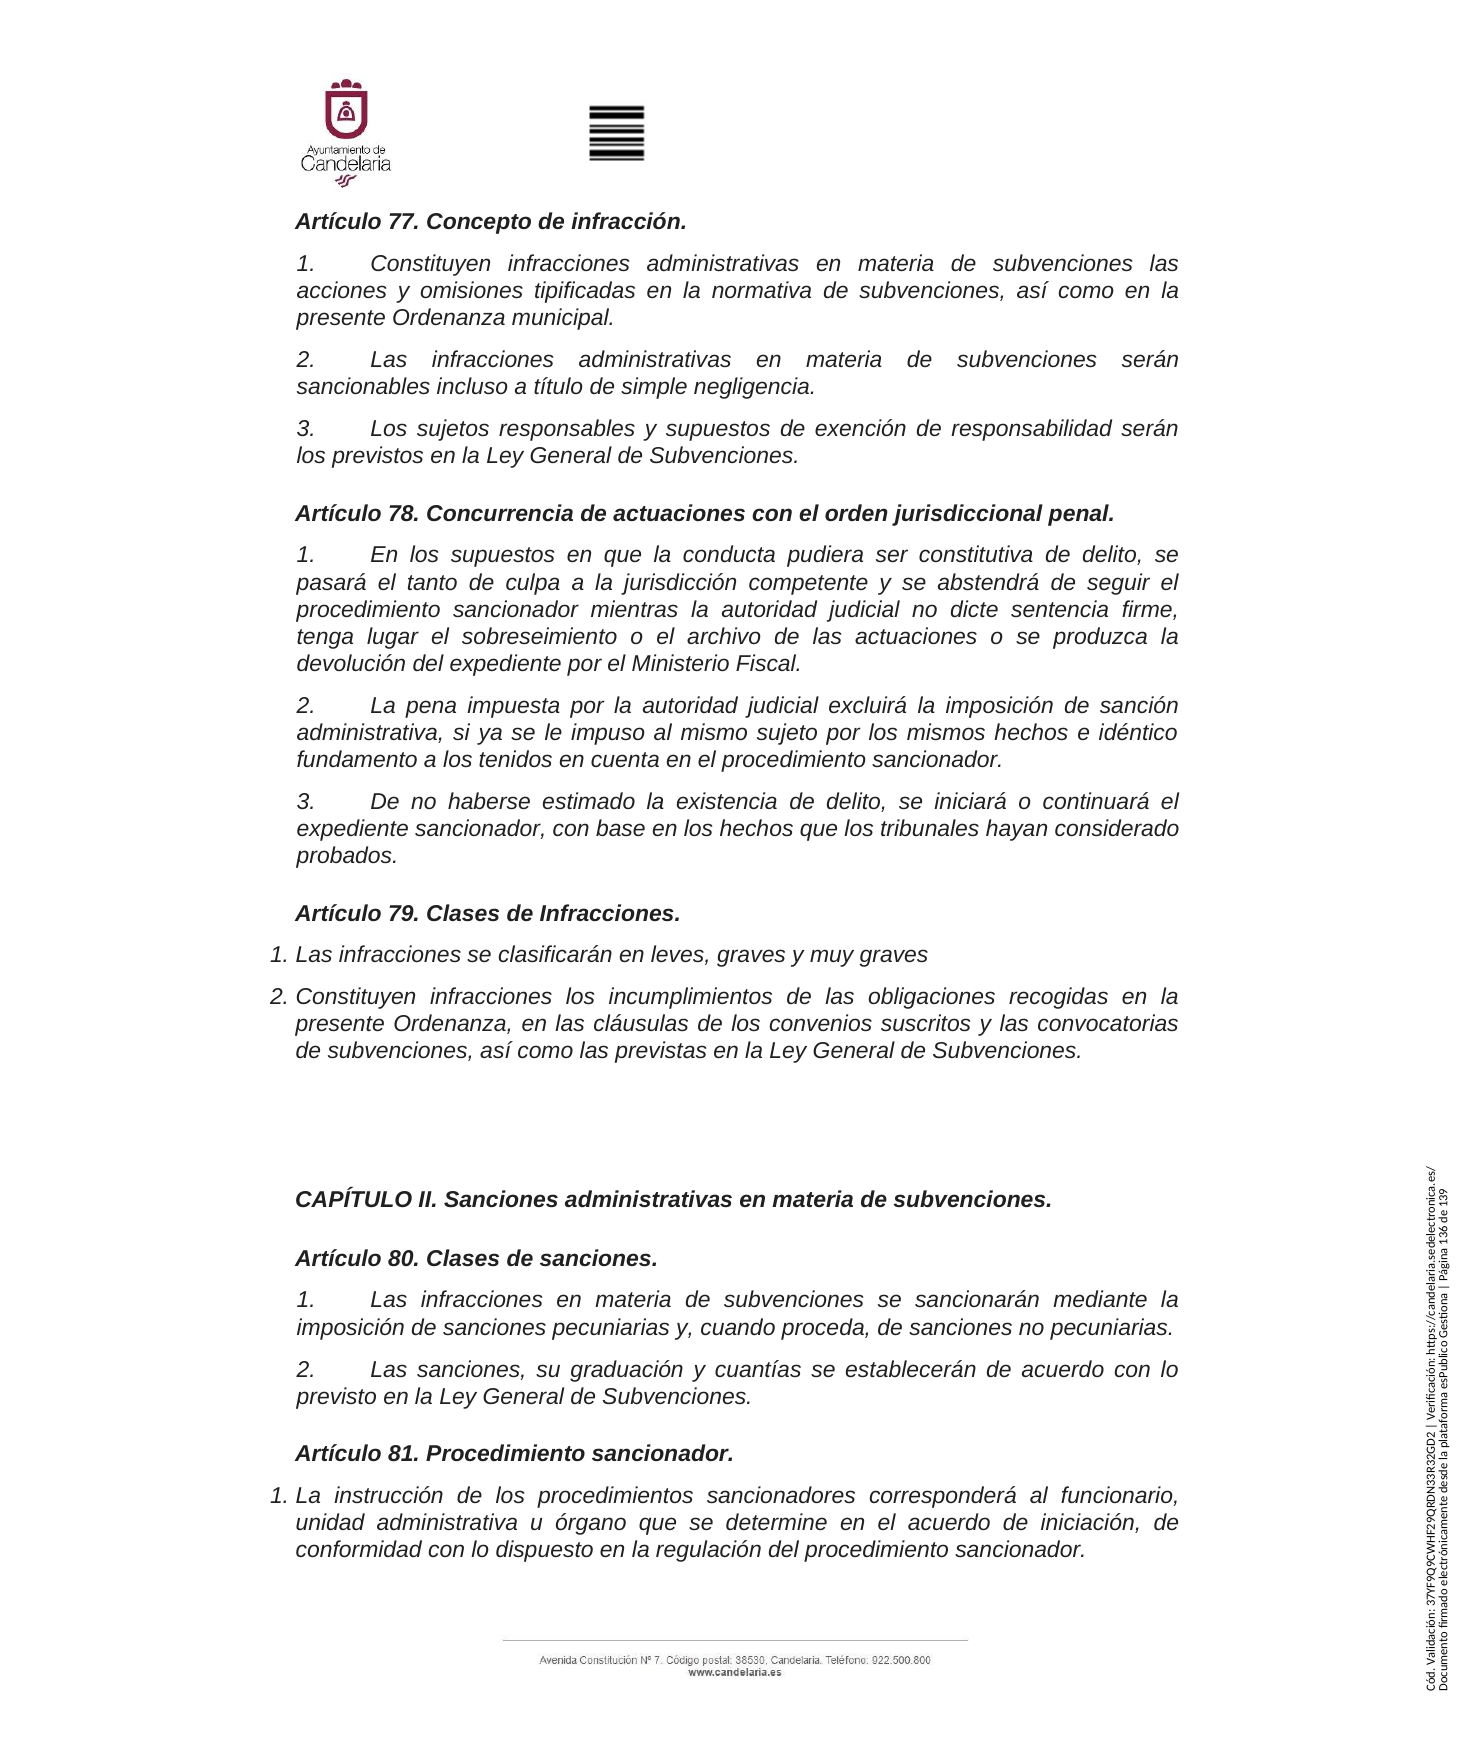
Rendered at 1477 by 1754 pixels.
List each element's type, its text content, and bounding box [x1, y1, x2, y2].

text Artículo 79. Clases de Infracciones. [295, 900, 1182, 926]
text Artículo 78. Concurrencia de actuaciones con el orden jurisdiccional penal. [295, 500, 1182, 526]
list Las infracciones se clasificarán en leves, graves y muy graves [270, 941, 1182, 968]
text Artículo 80. Clases de sanciones. [295, 1245, 1182, 1271]
list En los supuestos en que la conducta pudiera ser constitutiva de delito, se pasará el tanto de culpa a la jurisdicción competente y se abstendrá de seguir el procedimiento sancionador mientras la autoridad judicial no dicte sentencia firme, tenga lugar el sobreseimiento o el archivo de las actuaciones o se produzca la devolución del expediente por el Ministerio Fiscal. [296, 541, 1182, 676]
list Las sanciones, su graduación y cuantías se establecerán de acuerdo con lo previsto en la Ley General de Subvenciones. [296, 1356, 1182, 1409]
text Artículo 81. Procedimiento sancionador. [295, 1440, 1182, 1467]
list Los sujetos responsables y supuestos de exención de responsabilidad serán los previstos en la Ley General de Subvenciones. [296, 415, 1182, 468]
list Las infracciones en materia de subvenciones se sancionarán mediante la imposición de sanciones pecuniarias y, cuando proceda, de sanciones no pecuniarias. [296, 1286, 1182, 1340]
list La instrucción de los procedimientos sancionadores corresponderá al funcionario, unidad administrativa u órgano que se determine en el acuerdo de iniciación, de conformidad con lo dispuesto en la regulación del procedimiento sancionador. [270, 1482, 1182, 1562]
list La pena impuesta por la autoridad judicial excluirá la imposición de sanción administrativa, si ya se le impuso al mismo sujeto por los mismos hechos e idéntico fundamento a los tenidos en cuenta en el procedimiento sancionador. [296, 692, 1182, 772]
list Constituyen infracciones los incumplimientos de las obligaciones recogidas en la presente Ordenanza, en las cláusulas de los convenios suscritos y las convocatorias de subvenciones, así como las previstas en la Ley General de Subvenciones. [270, 983, 1182, 1064]
text CAPÍTULO II. Sanciones administrativas en materia de subvenciones. [295, 1186, 1182, 1212]
text Artículo 77. Concepto de infracción. [295, 208, 1182, 234]
list Las infracciones administrativas en materia de subvenciones serán sancionables incluso a título de simple negligencia. [296, 346, 1182, 399]
list De no haberse estimado la existencia de delito, se iniciará o continuará el expediente sancionador, con base en los hechos que los tribunales hayan considerado probados. [296, 788, 1182, 868]
list Constituyen infracciones administrativas en materia de subvenciones las acciones y omisiones tipificadas en la normativa de subvenciones, así como en la presente Ordenanza municipal. [296, 250, 1182, 330]
